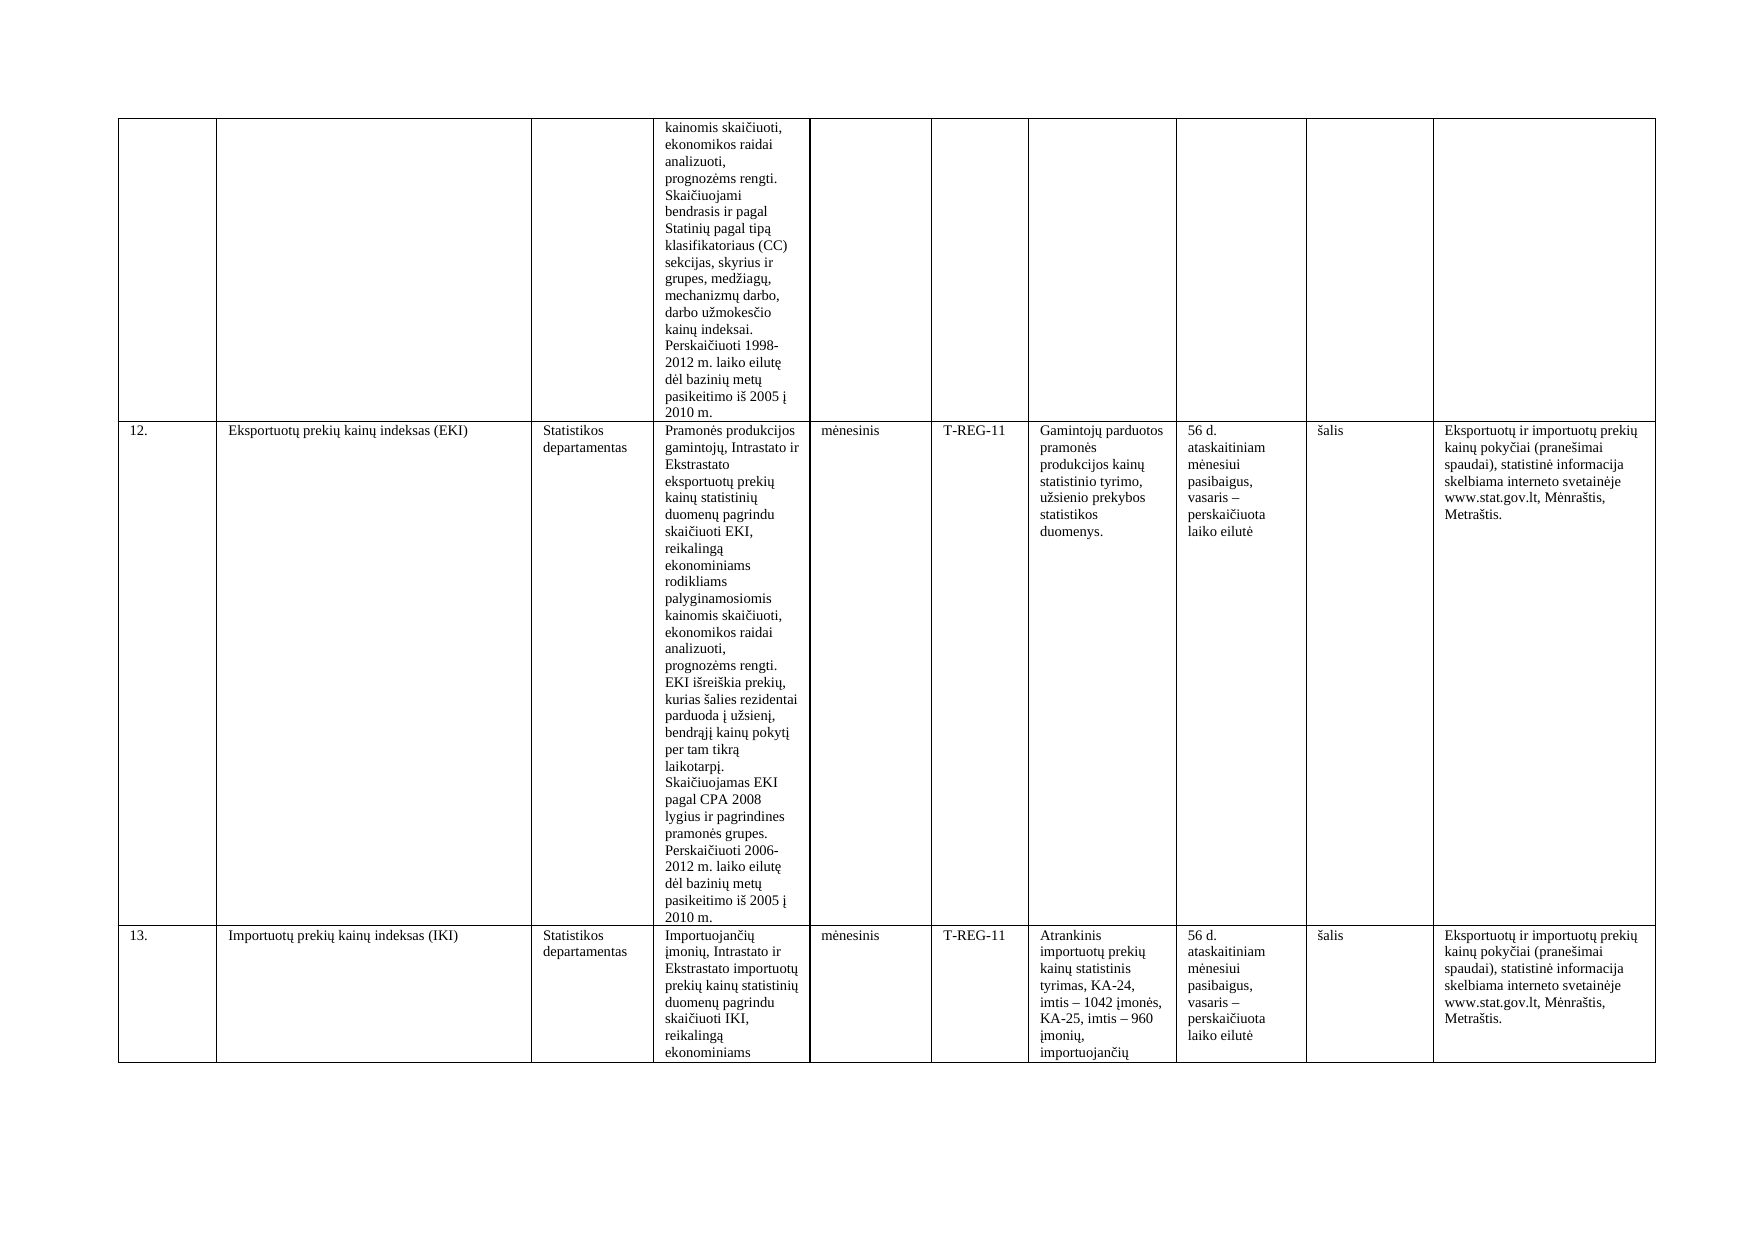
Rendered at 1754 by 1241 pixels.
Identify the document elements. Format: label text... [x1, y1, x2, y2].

table_cell Gamintojų parduotos pramonės produkcijos kainų statistinio tyrimo, užsienio prekybos statistikos duomenys. [1029, 422, 1176, 925]
table_cell [1307, 119, 1433, 421]
table_cell Statistikos departamentas [532, 926, 653, 1062]
table_cell mėnesinis [811, 422, 931, 925]
table_cell šalis [1307, 422, 1433, 925]
table_cell Importuotų prekių kainų indeksas (IKI) [217, 926, 531, 1062]
table_cell [119, 119, 216, 421]
table_cell T-REG-11 [932, 422, 1028, 925]
table_cell 12. [119, 422, 216, 925]
table_cell [932, 119, 1028, 421]
table_cell Eksportuotų ir importuotų prekių kainų pokyčiai (pranešimai spaudai), statistinė informacija skelbiama interneto svetainėje www.stat.gov.lt, Mėnraštis, Metraštis. [1434, 422, 1655, 925]
table_cell 56 d. ataskaitiniam mėnesiui pasibaigus, vasaris – perskaičiuota laiko eilutė [1177, 926, 1306, 1062]
table_cell Atrankinis importuotų prekių kainų statistinis tyrimas, KA-24, imtis – 1042 įmonės, KA-25, imtis – 960 įmonių, importuojančių [1029, 926, 1176, 1062]
table_cell Eksportuotų ir importuotų prekių kainų pokyčiai (pranešimai spaudai), statistinė informacija skelbiama interneto svetainėje www.stat.gov.lt, Mėnraštis, Metraštis. [1434, 926, 1655, 1062]
table_cell 13. [119, 926, 216, 1062]
table_cell Pramonės produkcijos gamintojų, Intrastato ir Ekstrastato eksportuotų prekių kainų statistinių duomenų pagrindu skaičiuoti EKI, reikalingą ekonominiams rodikliams palyginamosiomis kainomis skaičiuoti, ekonomikos raidai analizuoti, prognozėms rengti. EKI išreiškia prekių, kurias šalies rezidentai parduoda į užsienį, bendrąjį kainų pokytį per tam tikrą laikotarpį. Skaičiuojamas EKI pagal CPA 2008 lygius ir pagrindines pramonės grupes. Perskaičiuoti 2006-2012 m. laiko eilutę dėl bazinių metų pasikeitimo iš 2005 į 2010 m. [654, 422, 809, 925]
table_cell Importuojančių įmonių, Intrastato ir Ekstrastato importuotų prekių kainų statistinių duomenų pagrindu skaičiuoti IKI, reikalingą ekonominiams [654, 926, 809, 1062]
table_cell šalis [1307, 926, 1433, 1062]
table_cell Eksportuotų prekių kainų indeksas (EKI) [217, 422, 531, 925]
table_cell [1434, 119, 1655, 421]
table_cell [217, 119, 531, 421]
table_cell T-REG-11 [932, 926, 1028, 1062]
table_cell 56 d. ataskaitiniam mėnesiui pasibaigus, vasaris – perskaičiuota laiko eilutė [1177, 422, 1306, 925]
table_cell [811, 119, 931, 421]
table_cell [532, 119, 653, 421]
table_cell kainomis skaičiuoti, ekonomikos raidai analizuoti, prognozėms rengti. Skaičiuojami bendrasis ir pagal Statinių pagal tipą klasifikatoriaus (CC) sekcijas, skyrius ir grupes, medžiagų, mechanizmų darbo, darbo užmokesčio kainų indeksai. Perskaičiuoti 1998-2012 m. laiko eilutę dėl bazinių metų pasikeitimo iš 2005 į 2010 m. [654, 119, 809, 421]
table_cell [1177, 119, 1306, 421]
table_cell mėnesinis [811, 926, 931, 1062]
table_cell [1029, 119, 1176, 421]
table_cell Statistikos departamentas [532, 422, 653, 925]
